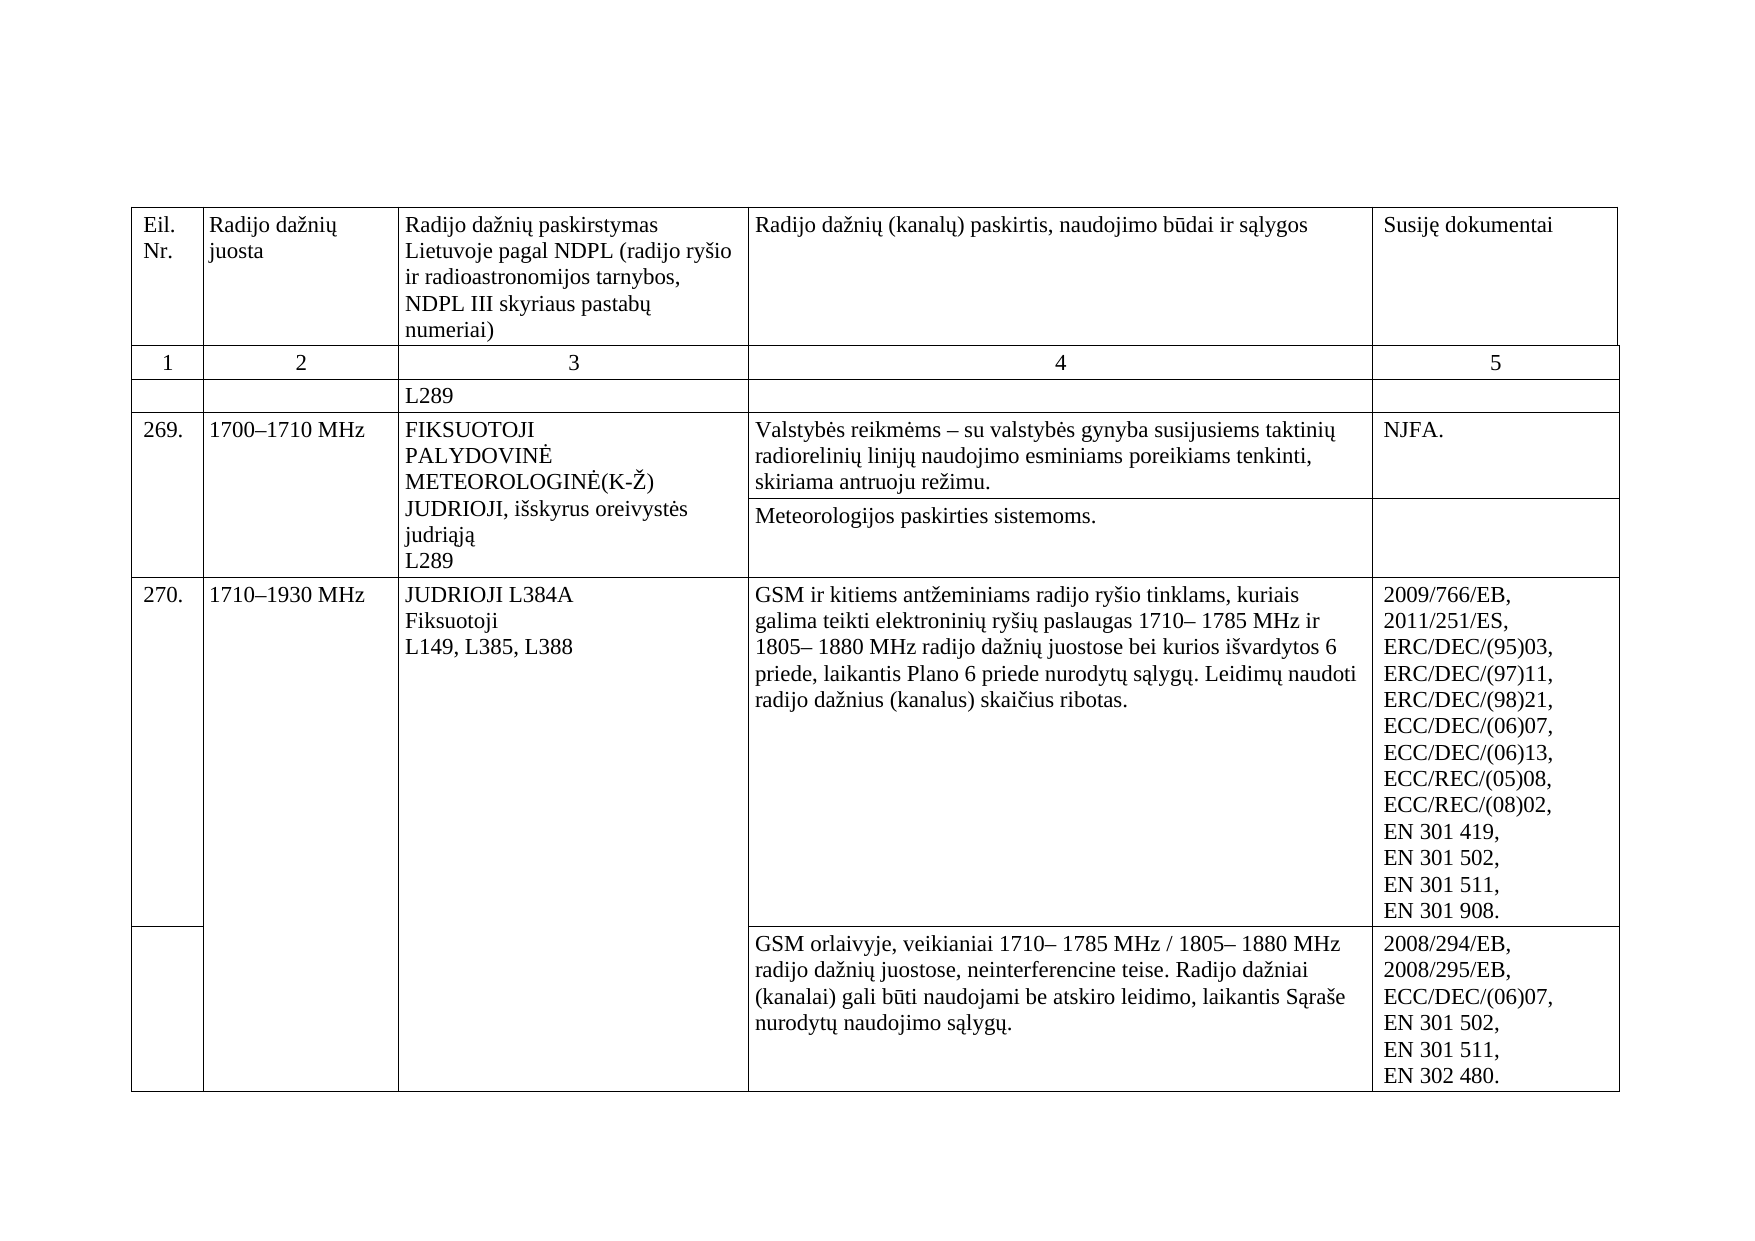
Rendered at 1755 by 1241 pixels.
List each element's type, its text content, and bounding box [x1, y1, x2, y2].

table_cell [1373, 380, 1619, 412]
table_header Radijo dažnių paskirstymas Lietuvoje pagal NDPL (radijo ryšio ir radioastronomijos tarnybos, NDPL III skyriaus pastabų numeriai) [399, 208, 748, 345]
table_cell 270. [132, 578, 203, 926]
table_cell JUDRIOJI L384A Fiksuotoji L149, L385, L388 [399, 578, 748, 1091]
table_cell 2008/294/EB, 2008/295/EB, ECC/DEC/(06)07, EN 301 502, EN 301 511, EN 302 480. [1373, 927, 1619, 1091]
table_header Eil. Nr. [132, 208, 203, 345]
table_cell 1 [132, 346, 203, 378]
table_cell 5 [1373, 346, 1619, 378]
table_cell FIKSUOTOJI PALYDOVINĖ METEOROLOGINĖ(K-Ž) JUDRIOJI, išskyrus oreivystės judriąją L289 [399, 413, 748, 577]
table_cell 1710–1930 MHz [204, 578, 398, 1091]
table_cell Meteorologijos paskirties sistemoms. [749, 499, 1372, 577]
table_cell 269. [132, 413, 203, 577]
table_cell GSM orlaivyje, veikianiai 1710– 1785 MHz / 1805– 1880 MHz radijo dažnių juostose, neinterferencine teise. Radijo dažniai (kanalai) gali būti naudojami be atskiro leidimo, laikantis Sąraše nurodytų naudojimo sąlygų. [749, 927, 1372, 1091]
table_header Radijo dažnių juosta [204, 208, 398, 345]
table_cell [749, 380, 1372, 412]
table_cell 1700–1710 MHz [204, 413, 398, 577]
table_cell L289 [399, 380, 748, 412]
table_cell 3 [399, 346, 748, 378]
table_cell [204, 380, 398, 412]
table_cell [1373, 499, 1619, 577]
table_cell 2009/766/EB, 2011/251/ES, ERC/DEC/(95)03, ERC/DEC/(97)11, ERC/DEC/(98)21, ECC/DEC/(06)07, ECC/DEC/(06)13, ECC/REC/(05)08, ECC/REC/(08)02, EN 301 419, EN 301 502, EN 301 511, EN 301 908. [1373, 578, 1619, 926]
table_cell [132, 927, 203, 1091]
table_cell NJFA. [1373, 413, 1619, 498]
table_cell GSM ir kitiems antžeminiams radijo ryšio tinklams, kuriais galima teikti elektroninių ryšių paslaugas 1710– 1785 MHz ir 1805– 1880 MHz radijo dažnių juostose bei kurios išvardytos 6 priede, laikantis Plano 6 priede nurodytų sąlygų. Leidimų naudoti radijo dažnius (kanalus) skaičius ribotas. [749, 578, 1372, 926]
table_header Susiję dokumentai [1373, 208, 1617, 345]
table_cell 4 [749, 346, 1372, 378]
table_cell Valstybės reikmėms – su valstybės gynyba susijusiems taktinių radiorelinių linijų naudojimo esminiams poreikiams tenkinti, skiriama antruoju režimu. [749, 413, 1372, 498]
table_cell [132, 380, 203, 412]
table_cell 2 [204, 346, 398, 378]
table_header Radijo dažnių (kanalų) paskirtis, naudojimo būdai ir sąlygos [749, 208, 1372, 345]
